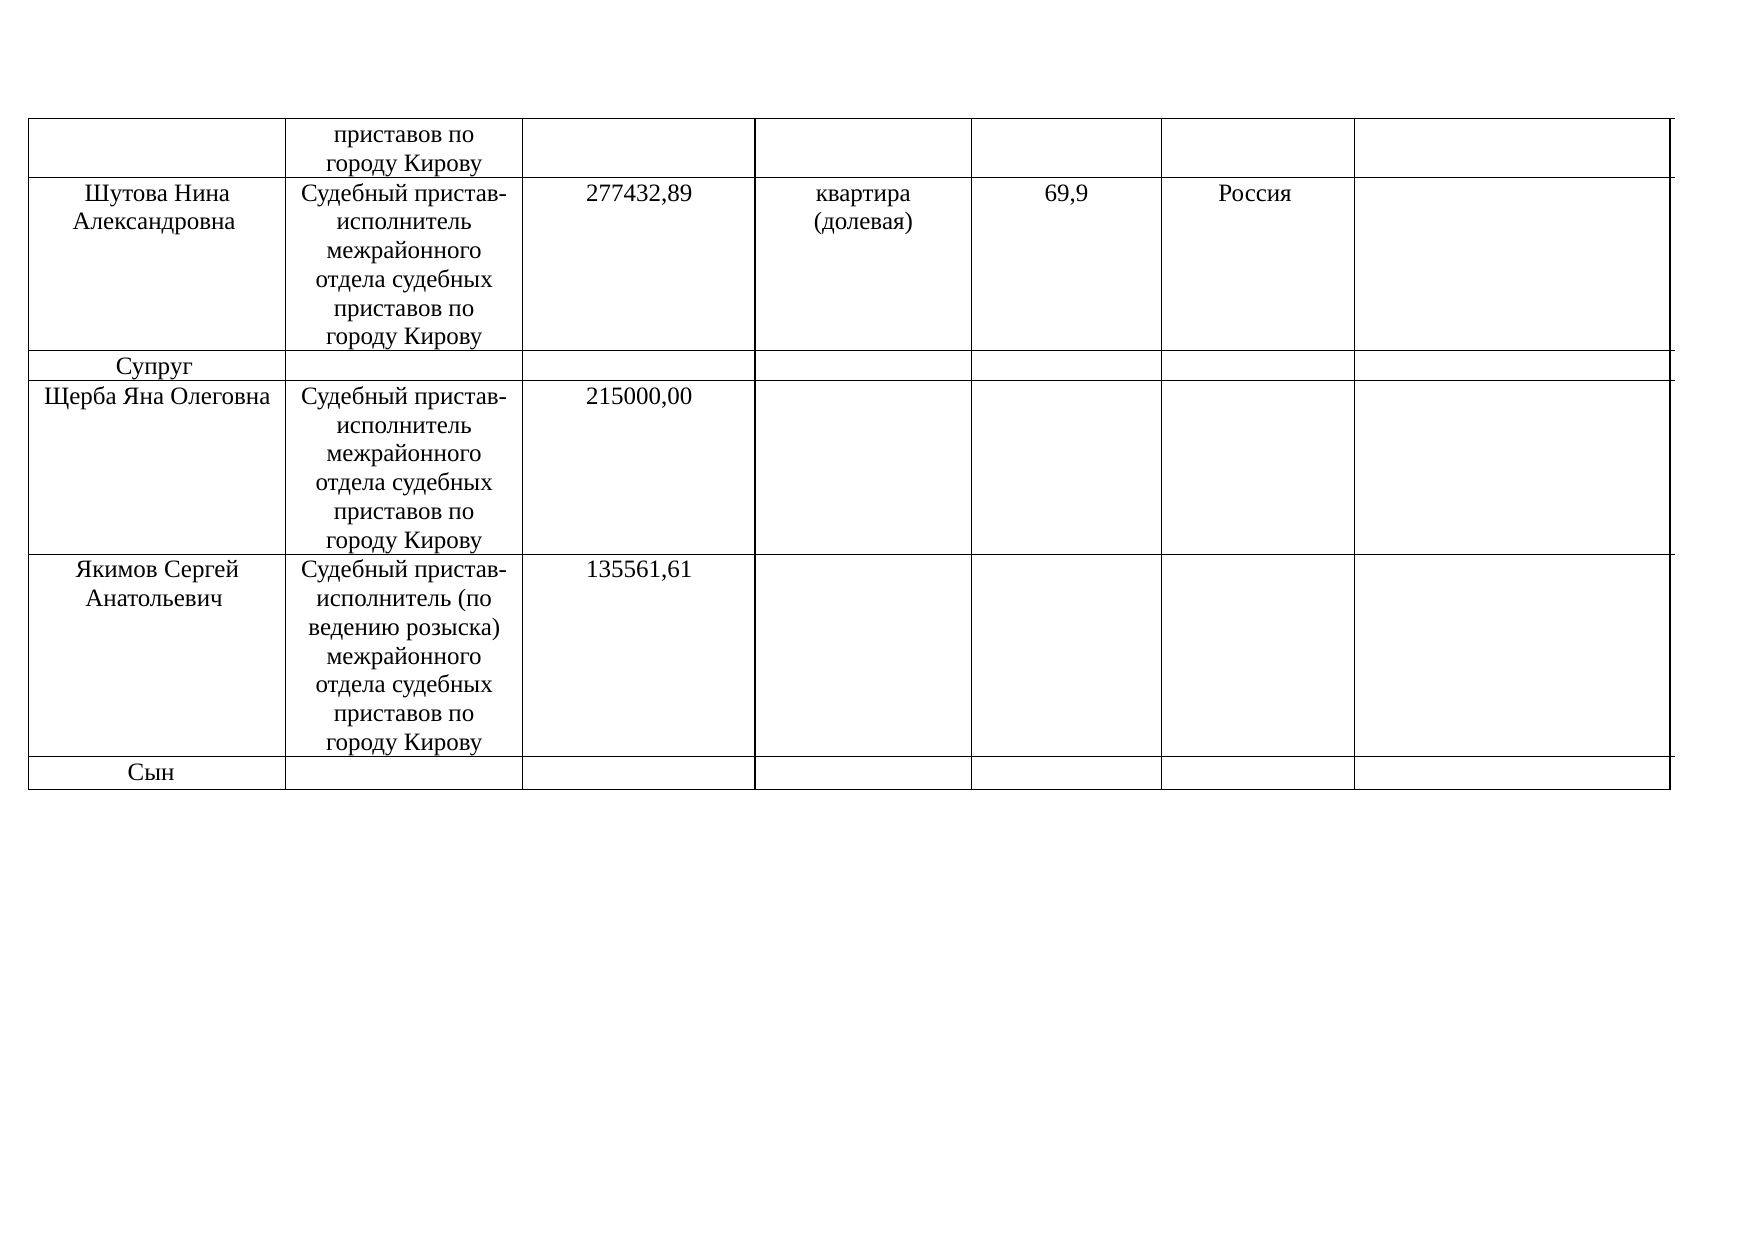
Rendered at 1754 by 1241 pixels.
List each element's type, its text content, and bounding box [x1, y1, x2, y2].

table_cell 135561,61 [523, 555, 754, 756]
table_cell [1671, 119, 1675, 177]
table_cell [1680, 380, 1686, 553]
table_cell [286, 757, 522, 789]
table_cell [286, 351, 522, 380]
table_cell Судебный пристав-исполнитель межрайонного отдела судебных приставов по городу Кирову [286, 381, 522, 553]
table_cell [1355, 178, 1669, 350]
table_cell [972, 119, 1161, 177]
table_cell [1680, 118, 1686, 177]
table_cell Судебный пристав-исполнитель (по ведению розыска) межрайонного отдела судебных приставов по городу Кирову [286, 555, 522, 756]
table_cell [972, 351, 1161, 380]
table_cell [756, 351, 971, 380]
table_cell [1675, 554, 1680, 756]
table_cell Сын [29, 757, 285, 789]
table_cell [1675, 756, 1680, 789]
table_cell Шутова Нина Александровна [29, 178, 285, 350]
table_cell [1680, 756, 1686, 789]
table_cell [1355, 555, 1669, 756]
table_cell [1355, 381, 1669, 553]
table_cell [29, 119, 285, 177]
table_cell [972, 555, 1161, 756]
table_cell [972, 757, 1161, 789]
table_cell Судебный пристав-исполнитель межрайонного отдела судебных приставов по городу Кирову [286, 178, 522, 350]
table_cell [1671, 757, 1675, 789]
table_cell [1675, 350, 1680, 380]
table_cell [1675, 118, 1680, 177]
table_cell [756, 757, 971, 789]
table_cell [1680, 177, 1686, 350]
table_cell [1675, 380, 1680, 553]
table_cell [1162, 351, 1354, 380]
table_cell 277432,89 [523, 178, 754, 350]
table_cell Супруг [29, 351, 285, 380]
table_cell [1355, 351, 1669, 380]
table_cell 69,9 [972, 178, 1161, 350]
table_cell [1671, 381, 1675, 553]
table_cell [972, 381, 1161, 553]
table_cell [1671, 555, 1675, 756]
table_cell [523, 351, 754, 380]
table_cell [1162, 555, 1354, 756]
table_cell [1671, 178, 1675, 350]
table_cell Якимов Сергей Анатольевич [29, 555, 285, 756]
table_cell [1675, 177, 1680, 350]
table_cell [523, 119, 754, 177]
table_cell [1355, 119, 1669, 177]
table_cell [756, 381, 971, 553]
table_cell Россия [1162, 178, 1354, 350]
table_cell [1162, 119, 1354, 177]
table_cell [1162, 757, 1354, 789]
table_cell 215000,00 [523, 381, 754, 553]
table_cell [1680, 350, 1686, 380]
table_cell [1162, 381, 1354, 553]
table_cell [756, 119, 971, 177]
table_cell Щерба Яна Олеговна [29, 381, 285, 553]
table_cell квартира (долевая) [756, 178, 971, 350]
table_cell приставов по городу Кирову [286, 119, 522, 177]
table_cell [1671, 351, 1675, 380]
table_cell [756, 555, 971, 756]
table_cell [1355, 757, 1669, 789]
table_cell [1680, 554, 1686, 756]
table_cell [523, 757, 754, 789]
